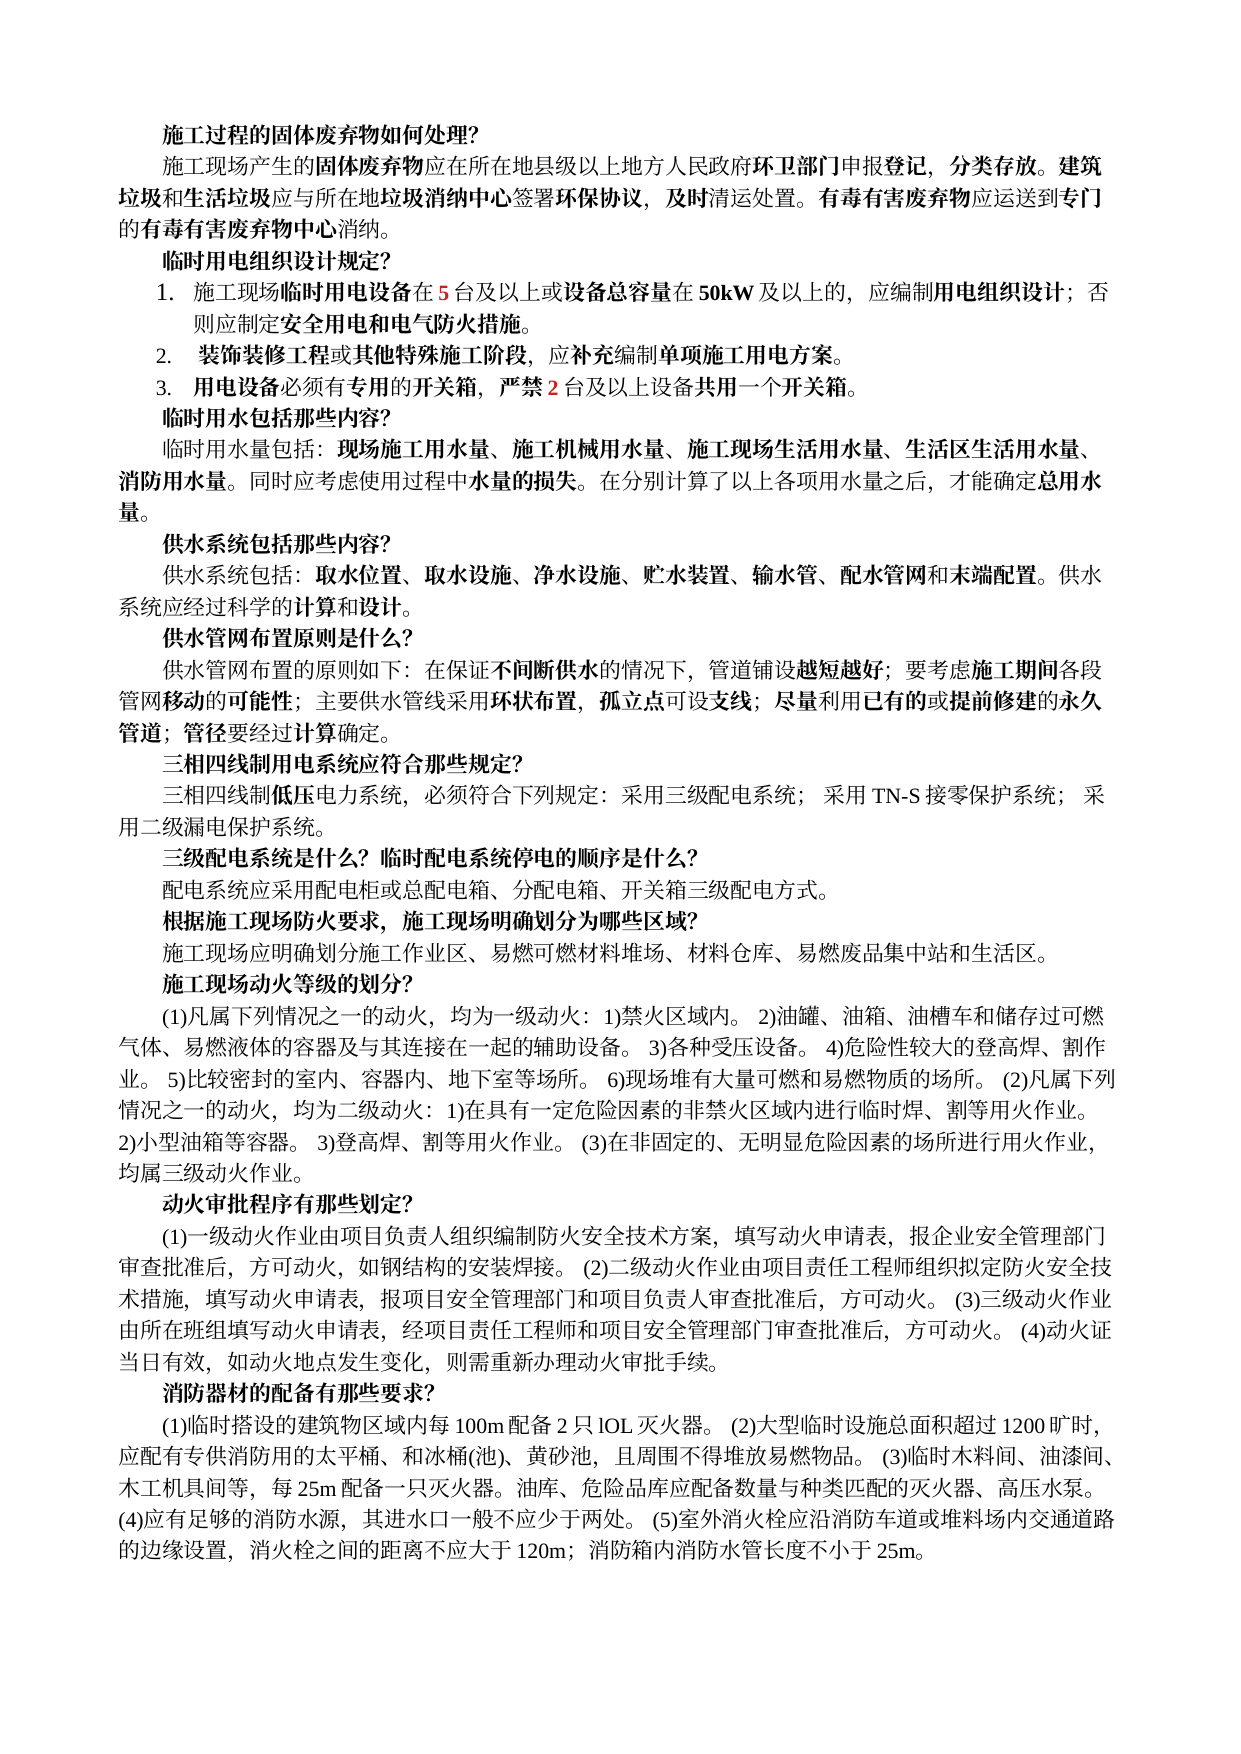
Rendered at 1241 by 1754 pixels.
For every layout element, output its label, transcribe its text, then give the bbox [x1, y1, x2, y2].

text 配电系统应采用配电柜或总配电箱、分配电箱、开关箱三级配电方式。 [118, 873, 1122, 904]
text (1)凡属下列情况之一的动火，均为一级动火：1)禁火区域内。 2)油罐、油箱、油槽车和储存过可燃气体、易燃液体的容器及与其连接在一起的辅助设备。 3)各种受压设备。 4)危险性较大的登高焊、割作业。 5)比较密封的室内、容器内、地下室等场所。 6)现场堆有大量可燃和易燃物质的场所。 (2)凡属下列情况之一的动火，均为二级动火：1)在具有一定危险因素的非禁火区域内进行临时焊、割等用火作业。 2)小型油箱等容器。 3)登高焊、割等用火作业。 (3)在非固定的、无明显危险因素的场所进行用火作业，均属三级动火作业。 [118, 999, 1122, 1188]
subtitle 消防器材的配备有那些要求？ [118, 1376, 1122, 1408]
text 供水系统包括：取水位置、取水设施、净水设施、贮水装置、输水管、配水管网和末端配置。供水系统应经过科学的计算和设计。 [118, 558, 1122, 621]
list 用电设备必须有专用的开关箱，严禁2台及以上设备共用一个开关箱。 [156, 370, 1122, 401]
subtitle 供水系统包括那些内容？ [118, 527, 1122, 558]
subtitle 动火审批程序有那些划定？ [118, 1188, 1122, 1219]
subtitle 临时用电组织设计规定？ [118, 244, 1122, 275]
text 施工现场产生的固体废弃物应在所在地县级以上地方人民政府环卫部门申报登记，分类存放。建筑垃圾和生活垃圾应与所在地垃圾消纳中心签署环保协议，及时清运处置。有毒有害废弃物应运送到专门的有毒有害废弃物中心消纳。 [118, 149, 1122, 244]
text 供水管网布置的原则如下：在保证不间断供水的情况下，管道铺设越短越好；要考虑施工期间各段管网移动的可能性；主要供水管线采用环状布置，孤立点可设支线；尽量利用已有的或提前修建的永久管道；管径要经过计算确定。 [118, 653, 1122, 747]
subtitle 施工现场动火等级的划分？ [118, 967, 1122, 999]
subtitle 临时用水包括那些内容？ [118, 401, 1122, 433]
subtitle 三相四线制用电系统应符合那些规定？ [118, 747, 1122, 779]
list 装饰装修工程或其他特殊施工阶段，应补充编制单项施工用电方案。 [156, 338, 1122, 370]
subtitle 根据施工现场防火要求，施工现场明确划分为哪些区域？ [118, 904, 1122, 936]
text (1)一级动火作业由项目负责人组织编制防火安全技术方案，填写动火申请表，报企业安全管理部门审查批准后，方可动火，如钢结构的安装焊接。 (2)二级动火作业由项目责任工程师组织拟定防火安全技术措施，填写动火申请表，报项目安全管理部门和项目负责人审查批准后，方可动火。 (3)三级动火作业由所在班组填写动火申请表，经项目责任工程师和项目安全管理部门审查批准后，方可动火。 (4)动火证当日有效，如动火地点发生变化，则需重新办理动火审批手续。 [118, 1219, 1122, 1376]
list 施工现场临时用电设备在5台及以上或设备总容量在50kW及以上的，应编制用电组织设计；否则应制定安全用电和电气防火措施。 [156, 275, 1122, 338]
subtitle 施工过程的固体废弃物如何处理？ [118, 118, 1122, 149]
text (1)临时搭设的建筑物区域内每100m配备2只lOL灭火器。 (2)大型临时设施总面积超过1200旷时，应配有专供消防用的太平桶、和冰桶(池)、黄砂池，且周围不得堆放易燃物品。 (3)临时木料间、油漆间、木工机具间等，每25m配备一只灭火器。油库、危险品库应配备数量与种类匹配的灭火器、高压水泵。 (4)应有足够的消防水源，其进水口一般不应少于两处。 (5)室外消火栓应沿消防车道或堆料场内交通道路的边缘设置，消火栓之间的距离不应大于120m；消防箱内消防水管长度不小于25m。 [118, 1408, 1122, 1565]
text 三相四线制低压电力系统，必须符合下列规定：采用三级配电系统； 采用TN-S接零保护系统； 采用二级漏电保护系统。 [118, 779, 1122, 842]
subtitle 三级配电系统是什么？临时配电系统停电的顺序是什么？ [118, 842, 1122, 873]
subtitle 供水管网布置原则是什么？ [118, 621, 1122, 653]
text 临时用水量包括：现场施工用水量、施工机械用水量、施工现场生活用水量、生活区生活用水量、消防用水量。同时应考虑使用过程中水量的损失。在分别计算了以上各项用水量之后，才能确定总用水量。 [118, 433, 1122, 527]
text 施工现场应明确划分施工作业区、易燃可燃材料堆场、材料仓库、易燃废品集中站和生活区。 [118, 936, 1122, 967]
